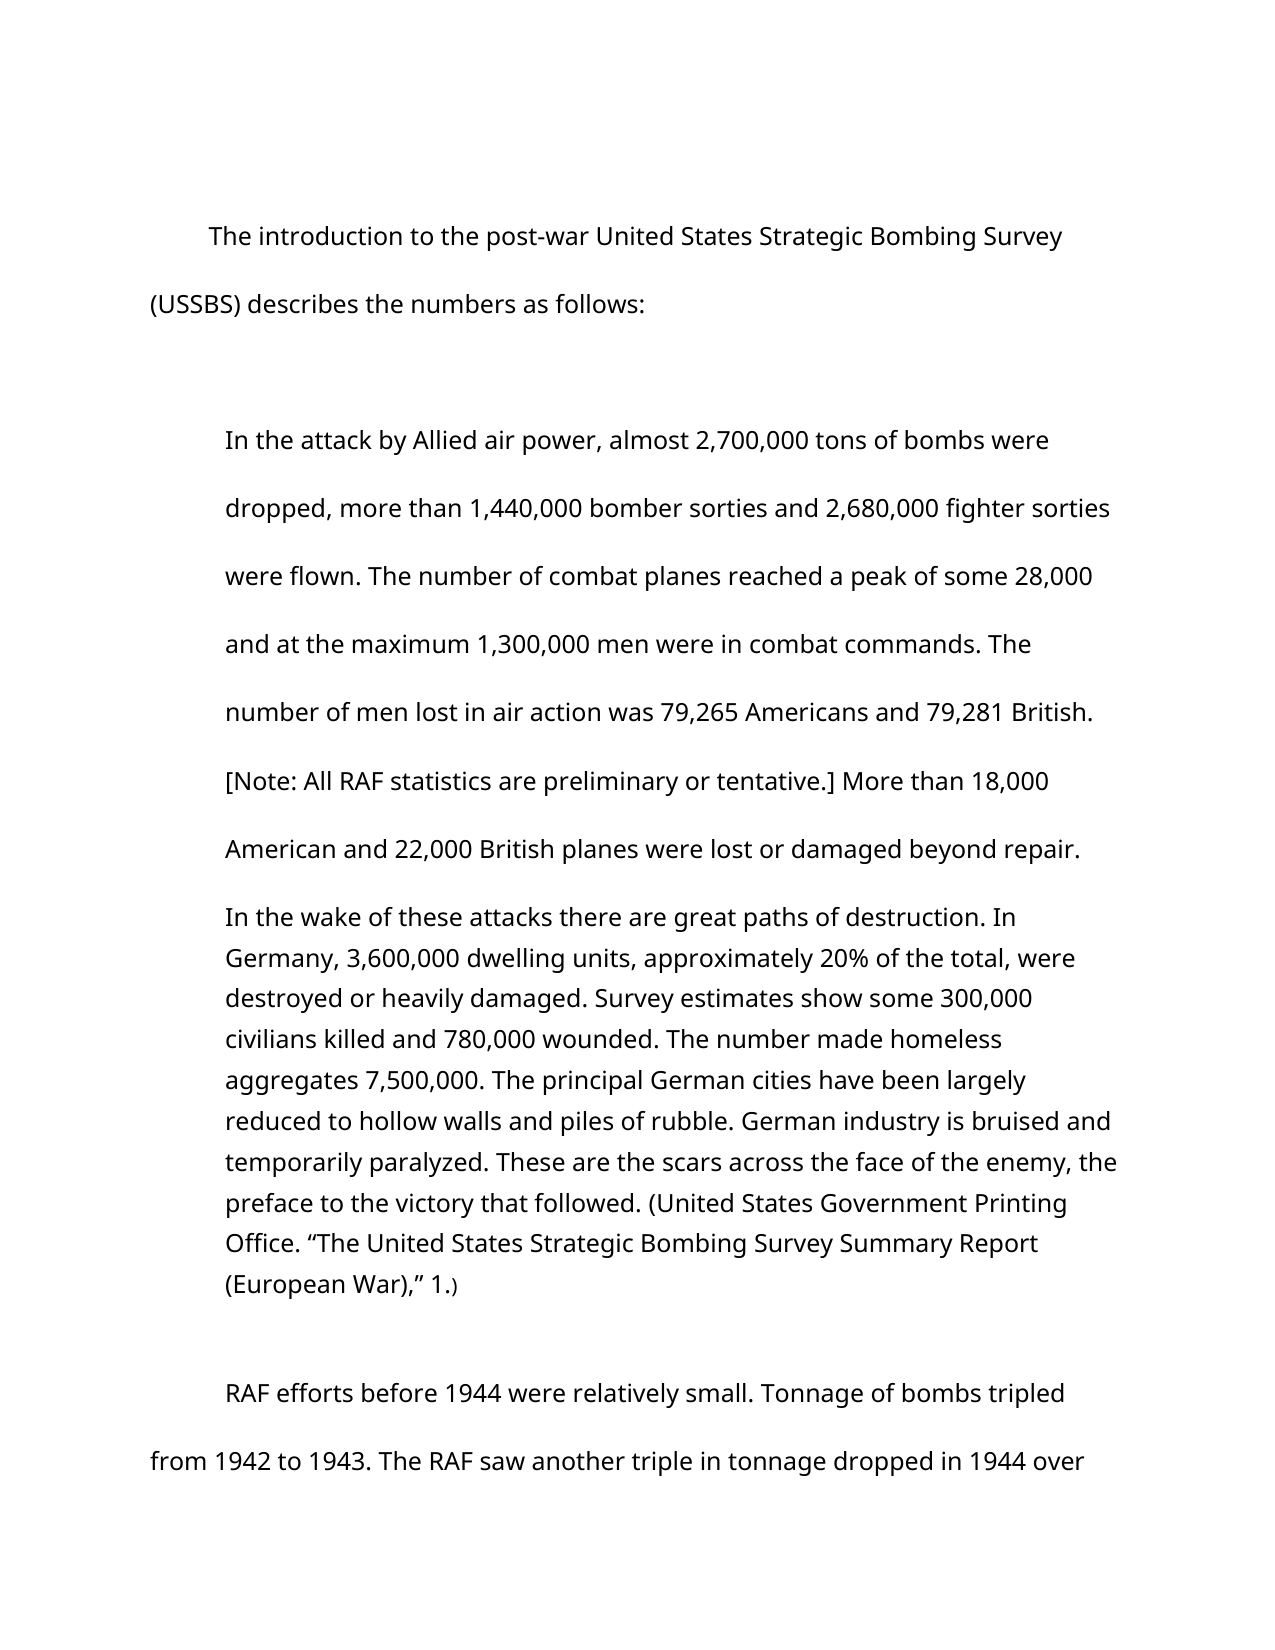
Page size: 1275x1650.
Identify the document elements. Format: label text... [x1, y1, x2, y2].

text In the wake of these attacks there are great paths of destruction. In Germany, 3,600,000 dwelling units, approximately 20% of the total, were destroyed or heavily damaged. Survey estimates show some 300,000 civilians killed and 780,000 wounded. The number made homeless aggregates 7,500,000. The principal German cities have been largely reduced to hollow walls and piles of rubble. German industry is bruised and temporarily paralyzed. These are the scars across the face of the enemy, the preface to the victory that followed. (United States Government Printing Office. “The United States Strategic Bombing Survey Summary Report (European War),” 1.) [225, 899, 1125, 1301]
text The introduction to the post-war United States Strategic Bombing Survey (USSBS) describes the numbers as follows: [150, 218, 1125, 320]
text In the attack by Allied air power, almost 2,700,000 tons of bombs were dropped, more than 1,440,000 bomber sorties and 2,680,000 fighter sorties were flown. The number of combat planes reached a peak of some 28,000 and at the maximum 1,300,000 men were in combat commands. The number of men lost in air action was 79,265 Americans and 79,281 British. [Note: All RAF statistics are preliminary or tentative.] More than 18,000 American and 22,000 British planes were lost or damaged beyond repair. [225, 422, 1125, 865]
text RAF efforts before 1944 were relatively small. Tonnage of bombs tripled from 1942 to 1943. The RAF saw another triple in tonnage dropped in 1944 over [150, 1376, 1125, 1478]
